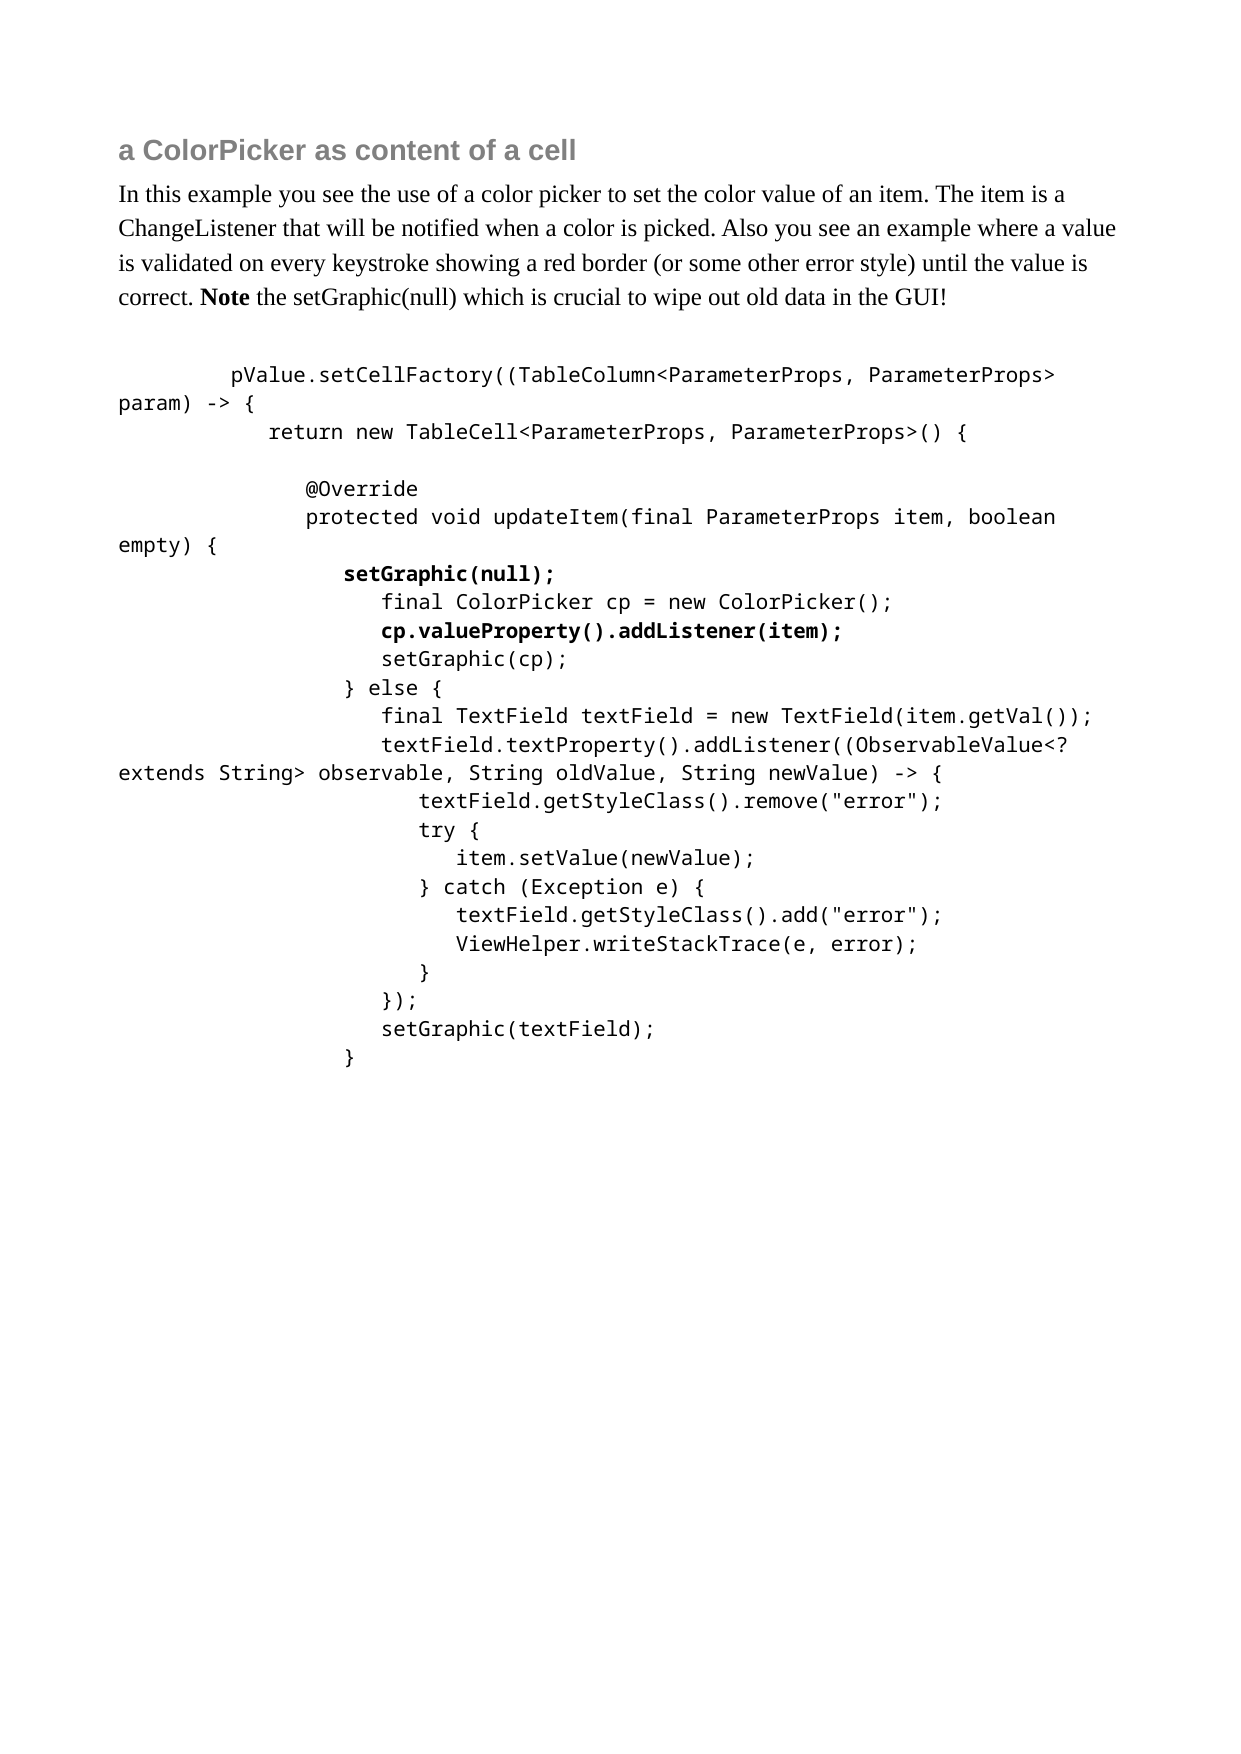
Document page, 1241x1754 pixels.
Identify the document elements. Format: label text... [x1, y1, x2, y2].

text } [118, 1042, 1122, 1071]
text ViewHelper.writeStackTrace(e, error); [118, 929, 1122, 957]
text final TextField textField = new TextField(item.getVal()); [118, 701, 1122, 730]
text setGraphic(cp); [118, 644, 1122, 673]
text textField.getStyleClass().add("error"); [118, 900, 1122, 929]
text pValue.setCellFactory((TableColumn<ParameterProps, ParameterProps> param) -> { [118, 360, 1122, 417]
text final ColorPicker cp = new ColorPicker(); [118, 587, 1122, 616]
text }); [118, 986, 1122, 1014]
text setGraphic(textField); [118, 1014, 1122, 1042]
text textField.textProperty().addListener((ObservableValue<? extends String> observable, String oldValue, String newValue) -> { [118, 730, 1122, 787]
text @Override [118, 474, 1122, 502]
text protected void updateItem(final ParameterProps item, boolean empty) { [118, 502, 1122, 559]
subtitle a ColorPicker as content of a cell [118, 133, 1122, 166]
text return new TableCell<ParameterProps, ParameterProps>() { [118, 417, 1122, 445]
text cp.valueProperty().addListener(item); [118, 616, 1122, 644]
text } else { [118, 673, 1122, 701]
text setGraphic(null); [118, 559, 1122, 587]
text item.setValue(newValue); [118, 843, 1122, 872]
text } [118, 957, 1122, 986]
text textField.getStyleClass().remove("error"); [118, 787, 1122, 815]
text try { [118, 815, 1122, 843]
text } catch (Exception e) { [118, 872, 1122, 900]
text In this example you see the use of a color picker to set the color value of an item. The item is a ChangeListener that will be notified when a color is picked. Also you see an example where a value is validated on every keystroke showing a red border (or some other error style) until the value is correct. Note the setGraphic(null) which is crucial to wipe out old data in the GUI! [118, 179, 1122, 311]
